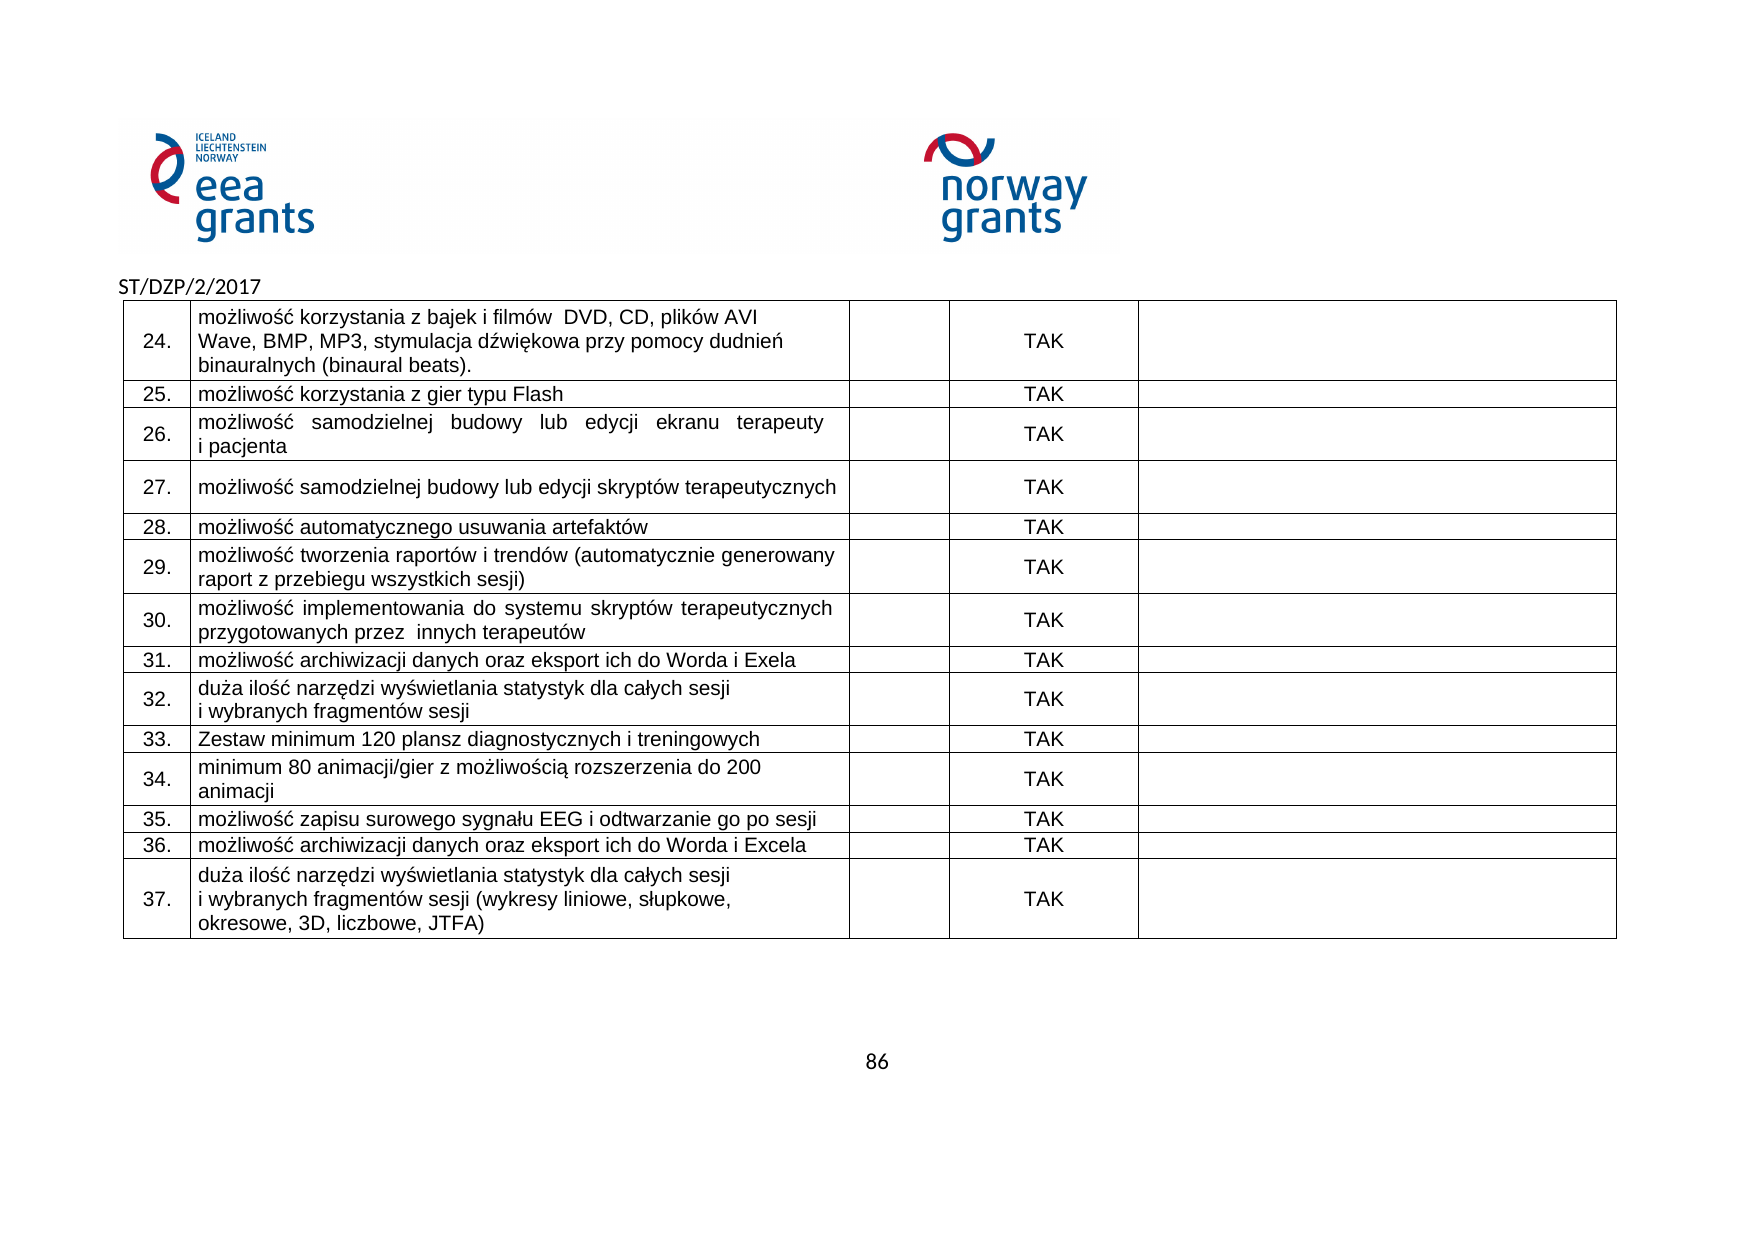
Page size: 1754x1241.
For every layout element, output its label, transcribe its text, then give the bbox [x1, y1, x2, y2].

table_cell duża ilość narzędzi wyświetlania statystyk dla całych sesji i wybranych fragmentów sesji (wykresy liniowe, słupkowe, okresowe, 3D, liczbowe, JTFA) [191, 859, 849, 938]
table_cell [850, 726, 949, 752]
table_cell [850, 806, 949, 832]
table_cell możliwość archiwizacji danych oraz eksport ich do Worda i Exela [191, 647, 849, 672]
table_cell TAK [950, 301, 1138, 380]
table_cell 24. [124, 301, 190, 380]
table_cell [850, 461, 949, 513]
table_cell [850, 540, 949, 592]
table_cell [850, 647, 949, 672]
table_cell 26. [124, 408, 190, 460]
table_cell [1139, 461, 1616, 513]
table_cell [1139, 381, 1616, 407]
table_cell TAK [950, 540, 1138, 592]
table_cell [850, 673, 949, 725]
table_cell TAK [950, 647, 1138, 672]
table_cell możliwość korzystania z gier typu Flash [191, 381, 849, 407]
table_cell możliwość zapisu surowego sygnału EEG i odtwarzanie go po sesji [191, 806, 849, 832]
table_cell 30. [124, 594, 190, 646]
table_cell [1139, 514, 1616, 539]
table_cell [1139, 594, 1616, 646]
table_cell [1139, 301, 1616, 380]
table_cell możliwość samodzielnej budowy lub edycji skryptów terapeutycznych [191, 461, 849, 513]
table_cell 32. [124, 673, 190, 725]
table_cell 36. [124, 833, 190, 858]
table_cell TAK [950, 806, 1138, 832]
table_cell TAK [950, 594, 1138, 646]
table_cell [850, 381, 949, 407]
table_cell [850, 833, 949, 858]
table_cell [1139, 408, 1616, 460]
table_cell TAK [950, 726, 1138, 752]
table_cell [850, 408, 949, 460]
table_cell [850, 514, 949, 539]
table_cell 33. [124, 726, 190, 752]
table_cell możliwość tworzenia raportów i trendów (automatycznie generowany raport z przebiegu wszystkich sesji) [191, 540, 849, 592]
table_cell Zestaw minimum 120 plansz diagnostycznych i treningowych [191, 726, 849, 752]
table_cell możliwość archiwizacji danych oraz eksport ich do Worda i Excela [191, 833, 849, 858]
table_cell 31. [124, 647, 190, 672]
table_cell TAK [950, 381, 1138, 407]
table_cell [850, 301, 949, 380]
table_cell [1139, 726, 1616, 752]
table_cell 25. [124, 381, 190, 407]
table_cell 34. [124, 753, 190, 805]
table_cell [1139, 673, 1616, 725]
table_cell 35. [124, 806, 190, 832]
table_cell TAK [950, 408, 1138, 460]
table_cell TAK [950, 673, 1138, 725]
table_cell 37. [124, 859, 190, 938]
table_cell możliwość automatycznego usuwania artefaktów [191, 514, 849, 539]
table_cell [850, 594, 949, 646]
table_cell 29. [124, 540, 190, 592]
table_cell TAK [950, 461, 1138, 513]
table_cell minimum 80 animacji/gier z możliwością rozszerzenia do 200 animacji [191, 753, 849, 805]
table_cell [1139, 647, 1616, 672]
table_cell TAK [950, 514, 1138, 539]
table_cell 27. [124, 461, 190, 513]
table_cell [1139, 753, 1616, 805]
table_cell TAK [950, 859, 1138, 938]
table_cell możliwość samodzielnej budowy lub edycji ekranu terapeuty i pacjenta [191, 408, 849, 460]
table_cell [1139, 859, 1616, 938]
table_cell [850, 753, 949, 805]
table_cell możliwość korzystania z bajek i filmów DVD, CD, plików AVI Wave, BMP, MP3, stymulacja dźwiękowa przy pomocy dudnień binauralnych (binaural beats). [191, 301, 849, 380]
table_cell duża ilość narzędzi wyświetlania statystyk dla całych sesji i wybranych fragmentów sesji [191, 673, 849, 725]
table_cell [1139, 540, 1616, 592]
table_cell TAK [950, 753, 1138, 805]
table_cell TAK [950, 833, 1138, 858]
table_cell [850, 859, 949, 938]
table_cell możliwość implementowania do systemu skryptów terapeutycznych przygotowanych przez innych terapeutów [191, 594, 849, 646]
table_cell [1139, 833, 1616, 858]
table_cell 28. [124, 514, 190, 539]
table_cell [1139, 806, 1616, 832]
